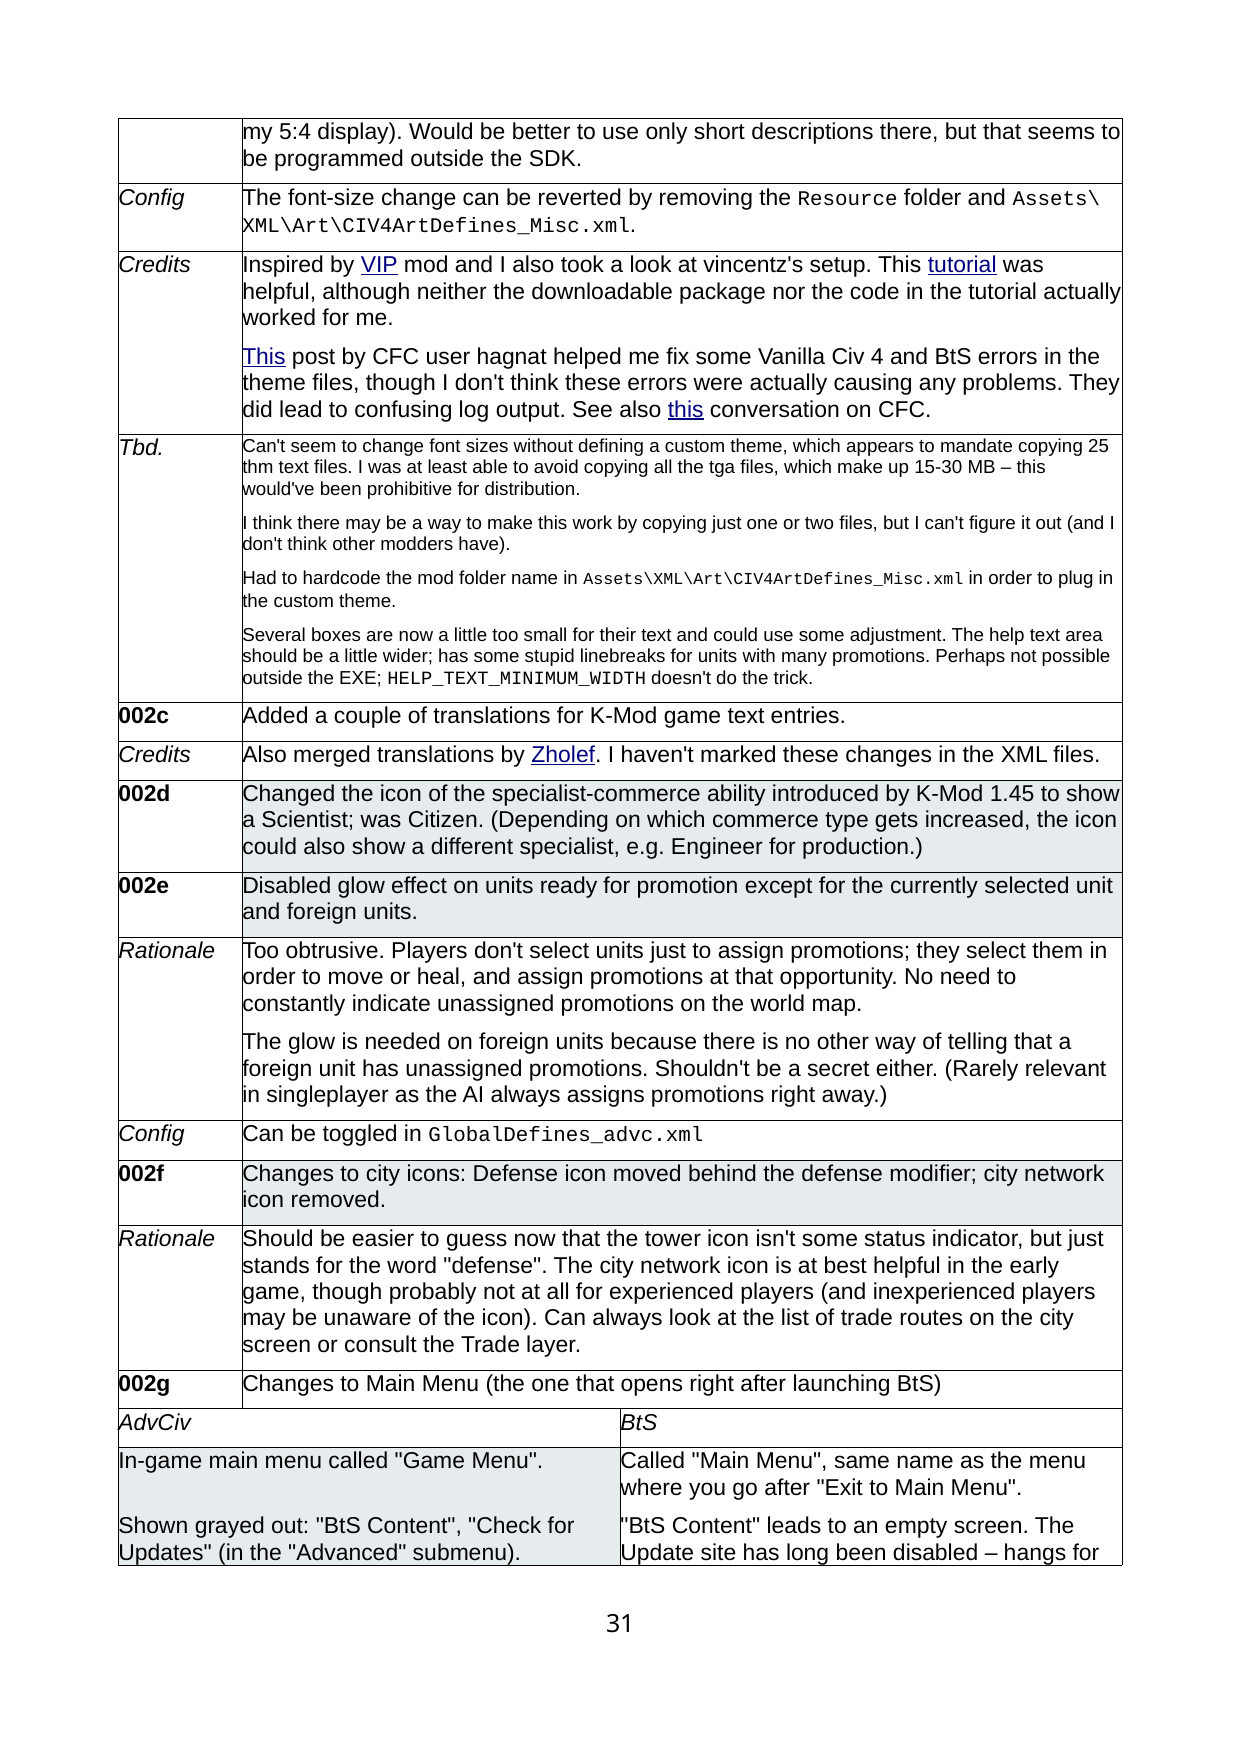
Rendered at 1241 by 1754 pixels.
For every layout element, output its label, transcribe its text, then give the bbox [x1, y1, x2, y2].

table_cell Config [119, 1121, 242, 1160]
table_cell 002c [119, 703, 242, 741]
table_cell Rationale [119, 938, 242, 1120]
table_cell The font-size change can be reverted by removing the Resource folder and Assets\XML\Art\CIV4ArtDefines_Misc.xml. [243, 184, 1122, 251]
table_cell Disabled glow effect on units ready for promotion except for the currently selected unit and foreign units. [243, 873, 1122, 937]
table_cell Called "Main Menu", same name as the menu where you go after "Exit to Main Menu". "BtS Content" leads to an empty screen. The Update site has long been disabled – hangs for [621, 1448, 1122, 1565]
table_cell Changed the icon of the specialist-commerce ability introduced by K-Mod 1.45 to show a Scientist; was Citizen. (Depending on which commerce type gets increased, the icon could also show a different specialist, e.g. Engineer for production.) [243, 781, 1122, 872]
table_cell 002f [119, 1161, 242, 1225]
table_cell Can be toggled in GlobalDefines_advc.xml [243, 1121, 1122, 1160]
table_cell Credits [119, 252, 242, 434]
table_cell Changes to Main Menu (the one that opens right after launching BtS) [243, 1371, 1122, 1408]
table_cell Can't seem to change font sizes without defining a custom theme, which appears to mandate copying 25 thm text files. I was at least able to avoid copying all the tga files, which make up 15-30 MB – this would've been prohibitive for distribution. I think there may be a way to make this work by copying just one or two files, but I can't figure it out (and I don't think other modders have). Had to hardcode the mod folder name in Assets\XML\Art\CIV4ArtDefines_Misc.xml in order to plug in the custom theme. Several boxes are now a little too small for their text and could use some adjustment. The help text area should be a little wider; has some stupid linebreaks for units with many promotions. Perhaps not possible outside the EXE; HELP_TEXT_MINIMUM_WIDTH doesn't do the trick. [243, 435, 1122, 702]
table_cell 002g [119, 1371, 242, 1408]
table_cell [119, 119, 242, 183]
table_cell 002d [119, 781, 242, 872]
table_cell AdvCiv [119, 1409, 620, 1447]
table_cell 002e [119, 873, 242, 937]
table_cell Changes to city icons: Defense icon moved behind the defense modifier; city network icon removed. [243, 1161, 1122, 1225]
table_cell Too obtrusive. Players don't select units just to assign promotions; they select them in order to move or heal, and assign promotions at that opportunity. No need to constantly indicate unassigned promotions on the world map. The glow is needed on foreign units because there is no other way of telling that a foreign unit has unassigned promotions. Shouldn't be a secret either. (Rarely relevant in singleplayer as the AI always assigns promotions right away.) [243, 938, 1122, 1120]
table_cell Credits [119, 742, 242, 780]
table_cell Inspired by VIP mod and I also took a look at vincentz's setup. This tutorial was helpful, although neither the downloadable package nor the code in the tutorial actually worked for me. This post by CFC user hagnat helped me fix some Vanilla Civ 4 and BtS errors in the theme files, though I don't think these errors were actually causing any problems. They did lead to confusing log output. See also this conversation on CFC. [243, 252, 1122, 434]
table_cell In-game main menu called "Game Menu". Shown grayed out: "BtS Content", "Check for Updates" (in the "Advanced" submenu). [119, 1448, 620, 1565]
table_cell Rationale [119, 1226, 242, 1369]
table_cell Also merged translations by Zholef. I haven't marked these changes in the XML files. [243, 742, 1122, 780]
table_cell my 5:4 display). Would be better to use only short descriptions there, but that seems to be programmed outside the SDK. [243, 119, 1122, 183]
table_cell Added a couple of translations for K-Mod game text entries. [243, 703, 1122, 741]
table_cell Should be easier to guess now that the tower icon isn't some status indicator, but just stands for the word "defense". The city network icon is at best helpful in the early game, though probably not at all for experienced players (and inexperienced players may be unaware of the icon). Can always look at the list of trade routes on the city screen or consult the Trade layer. [243, 1226, 1122, 1369]
table_cell Config [119, 184, 242, 251]
table_cell Tbd. [119, 435, 242, 702]
table_cell BtS [621, 1409, 1122, 1447]
